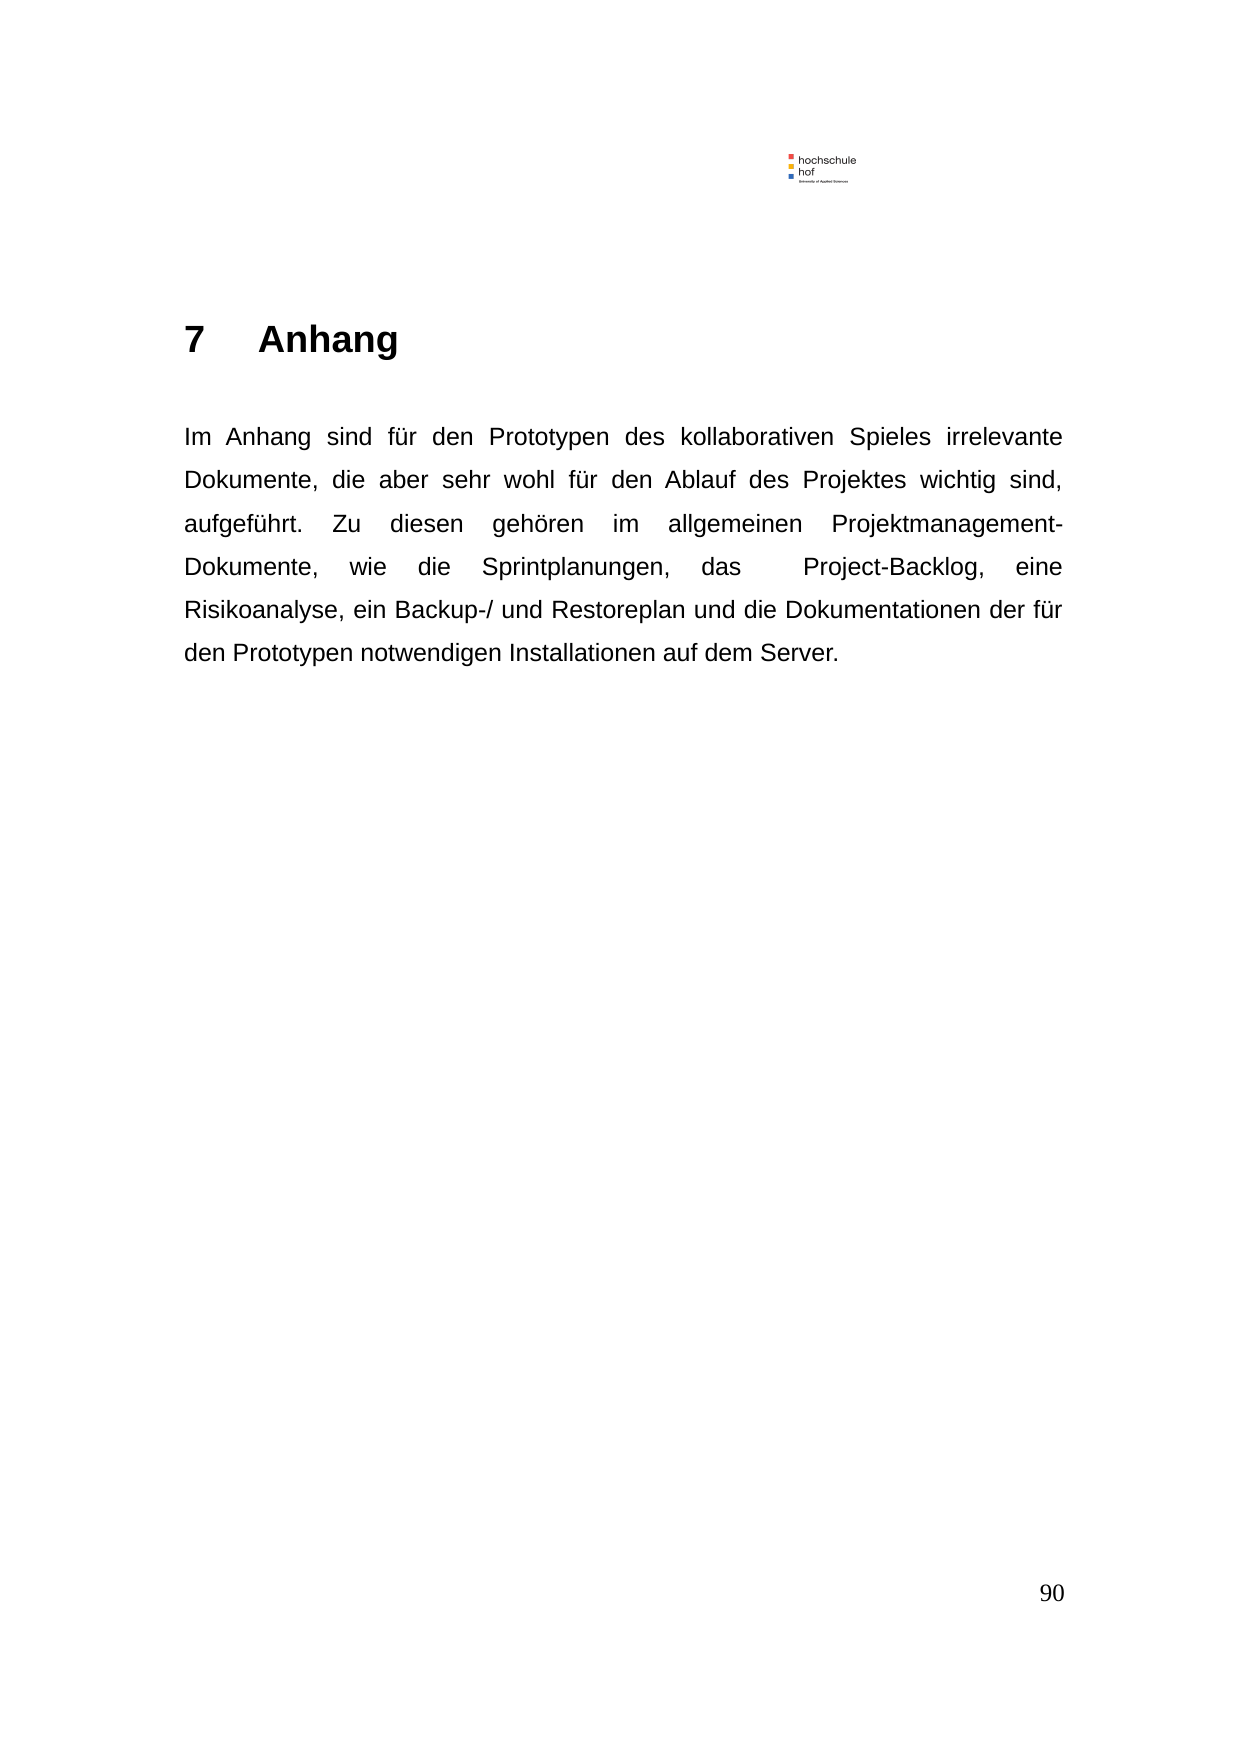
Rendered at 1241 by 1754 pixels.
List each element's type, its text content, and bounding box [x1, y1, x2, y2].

subtitle Anhang [184, 317, 1064, 361]
picture [788, 154, 856, 183]
text Im Anhang sind für den Prototypen des kollaborativen Spieles irrelevante Dokumente, die aber sehr wohl für den Ablauf des Projektes wichtig sind, aufgeführt. Zu diesen gehören im allgemeinen Projektmanagement-Dokumente, wie die Sprintplanungen, das Project-Backlog, eine Risikoanalyse, ein Backup-/ und Restoreplan und die Dokumentationen der für den Prototypen notwendigen Installationen auf dem Server. [184, 422, 1064, 667]
